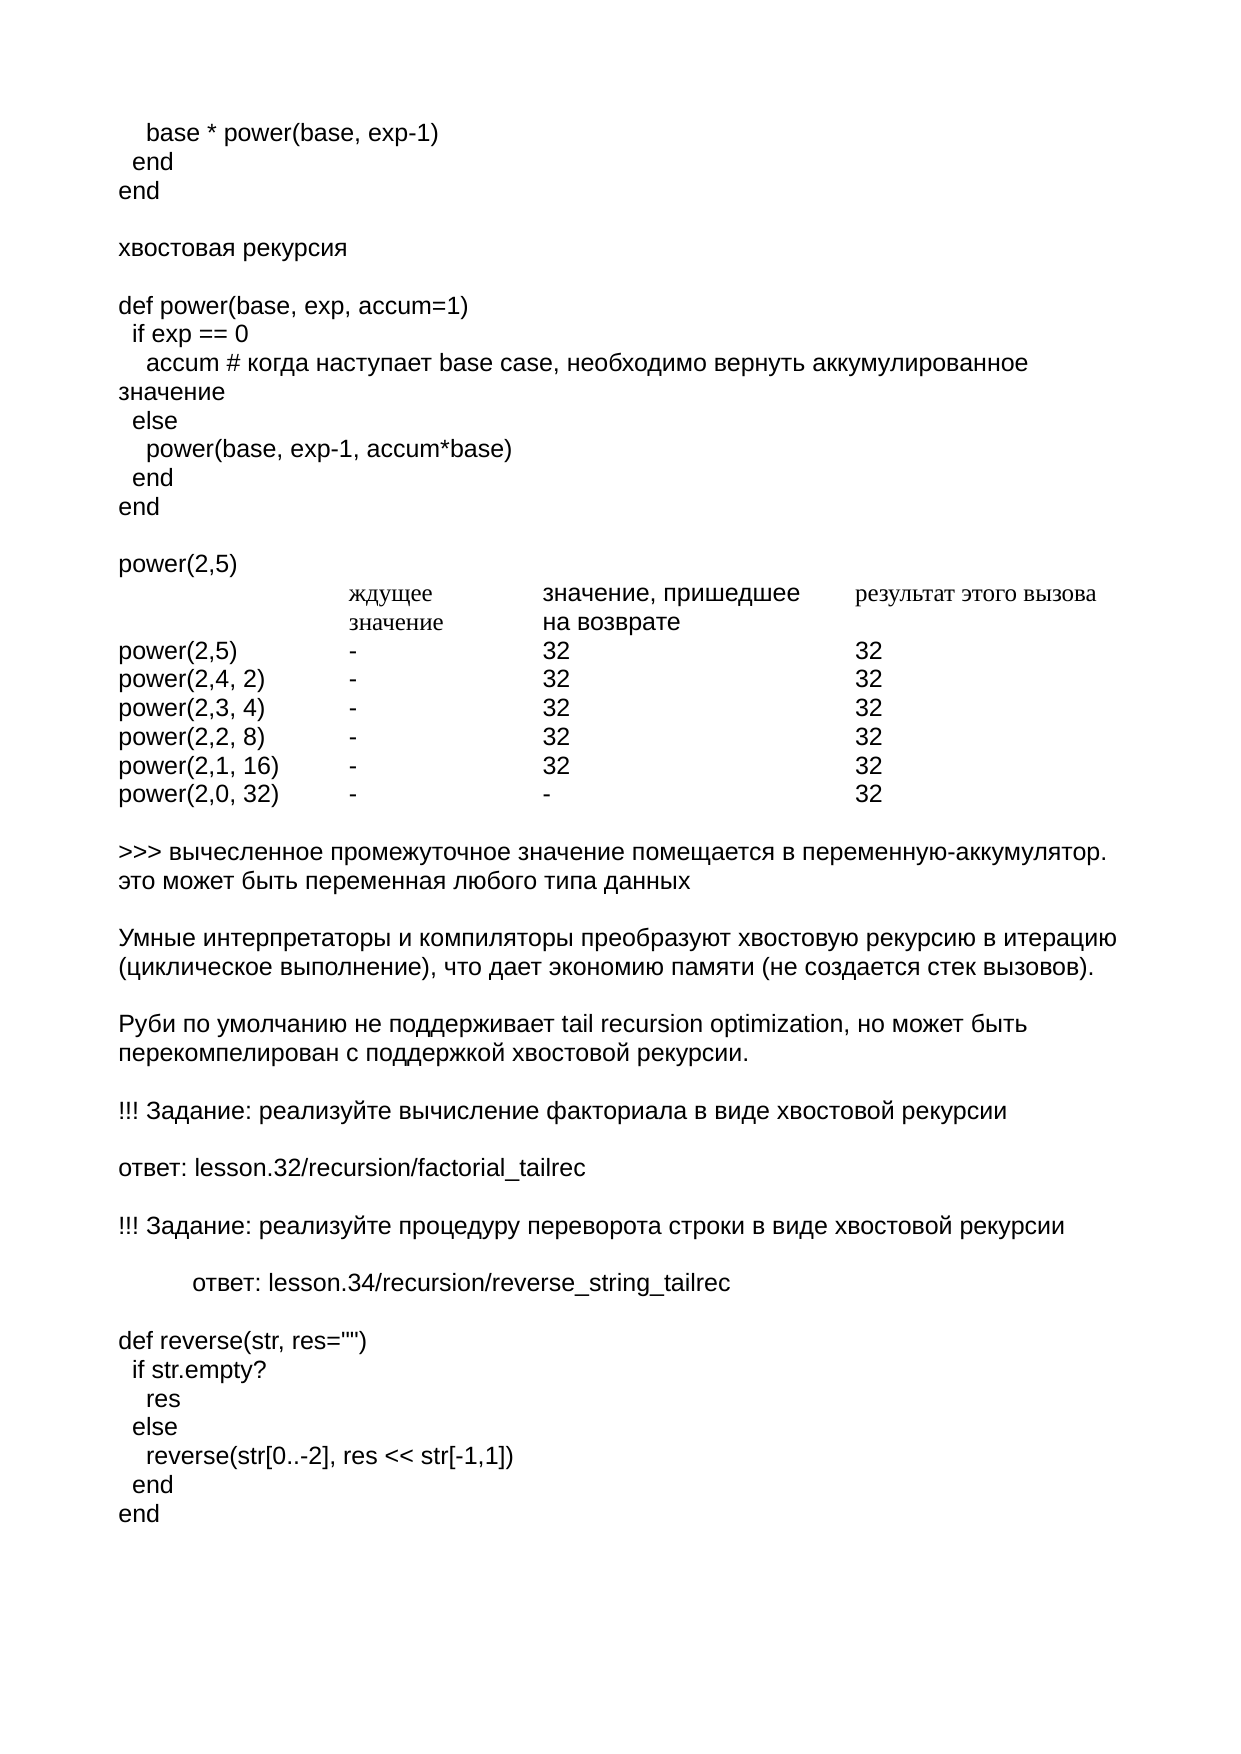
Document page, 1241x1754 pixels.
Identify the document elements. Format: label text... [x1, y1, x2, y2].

table_cell power(2,2, 8) [107, 722, 337, 751]
table_cell 32 [844, 693, 1133, 722]
table_header значение, пришедшее на возврате [531, 578, 843, 636]
table_cell power(2,5) [107, 636, 337, 664]
text !!! Задание: реализуйте процедуру переворота строки в виде хвостовой рекурсии [118, 1211, 1122, 1239]
table_cell 32 [531, 722, 843, 751]
text if str.empty? [118, 1355, 1122, 1383]
table_cell - [531, 779, 843, 808]
text else [118, 406, 1122, 434]
text power(2,5) [118, 549, 1122, 578]
table_cell 32 [844, 636, 1133, 664]
table_header ждущее значение [338, 578, 531, 636]
text else [118, 1412, 1122, 1441]
table_header [107, 578, 337, 636]
text def reverse(str, res="") [118, 1326, 1122, 1355]
table_cell 32 [531, 664, 843, 693]
text power(base, exp-1, accum*base) [118, 434, 1122, 463]
table_cell - [338, 664, 531, 693]
text base * power(base, exp-1) [118, 118, 1122, 147]
text def power(base, exp, accum=1) [118, 291, 1122, 319]
table_cell power(2,0, 32) [107, 779, 337, 808]
table_header результат этого вызова [844, 578, 1133, 636]
text end [118, 1498, 1122, 1527]
text accum # когда наступает base case, необходимо вернуть аккумулированное значение [118, 348, 1122, 406]
table_cell - [338, 722, 531, 751]
table_cell power(2,4, 2) [107, 664, 337, 693]
text !!! Задание: реализуйте вычисление факториала в виде хвостовой рекурсии [118, 1096, 1122, 1124]
text ответ: lesson.32/recursion/factorial_tailrec [118, 1153, 1122, 1182]
text Умные интерпретаторы и компиляторы преобразуют хвостовую рекурсию в итерацию (циклическое выполнение), что дает экономию памяти (не создается стек вызовов). [118, 923, 1122, 981]
table_cell 32 [531, 751, 843, 779]
table_cell - [338, 751, 531, 779]
text end [118, 147, 1122, 176]
table_cell power(2,1, 16) [107, 751, 337, 779]
text >>> вычесленное промежуточное значение помещается в переменную-аккумулятор. это может быть переменная любого типа данных [118, 837, 1122, 894]
table_cell - [338, 693, 531, 722]
text end [118, 1470, 1122, 1498]
table_cell 32 [844, 751, 1133, 779]
text хвостовая рекурсия [118, 233, 1122, 262]
text res [118, 1383, 1122, 1412]
table_cell - [338, 636, 531, 664]
table_cell power(2,3, 4) [107, 693, 337, 722]
text end [118, 176, 1122, 204]
text end [118, 463, 1122, 492]
table_cell 32 [531, 636, 843, 664]
table_cell 32 [844, 779, 1133, 808]
text reverse(str[0..-2], res << str[-1,1]) [118, 1441, 1122, 1470]
text Руби по умолчанию не поддерживает tail recursion optimization, но может быть перекомпелирован с поддержкой хвостовой рекурсии. [118, 1009, 1122, 1067]
text if exp == 0 [118, 319, 1122, 348]
text end [118, 492, 1122, 521]
table_cell 32 [844, 722, 1133, 751]
text ответ: lesson.34/recursion/reverse_string_tailrec [118, 1268, 1122, 1297]
table_cell - [338, 779, 531, 808]
table_cell 32 [844, 664, 1133, 693]
table_cell 32 [531, 693, 843, 722]
